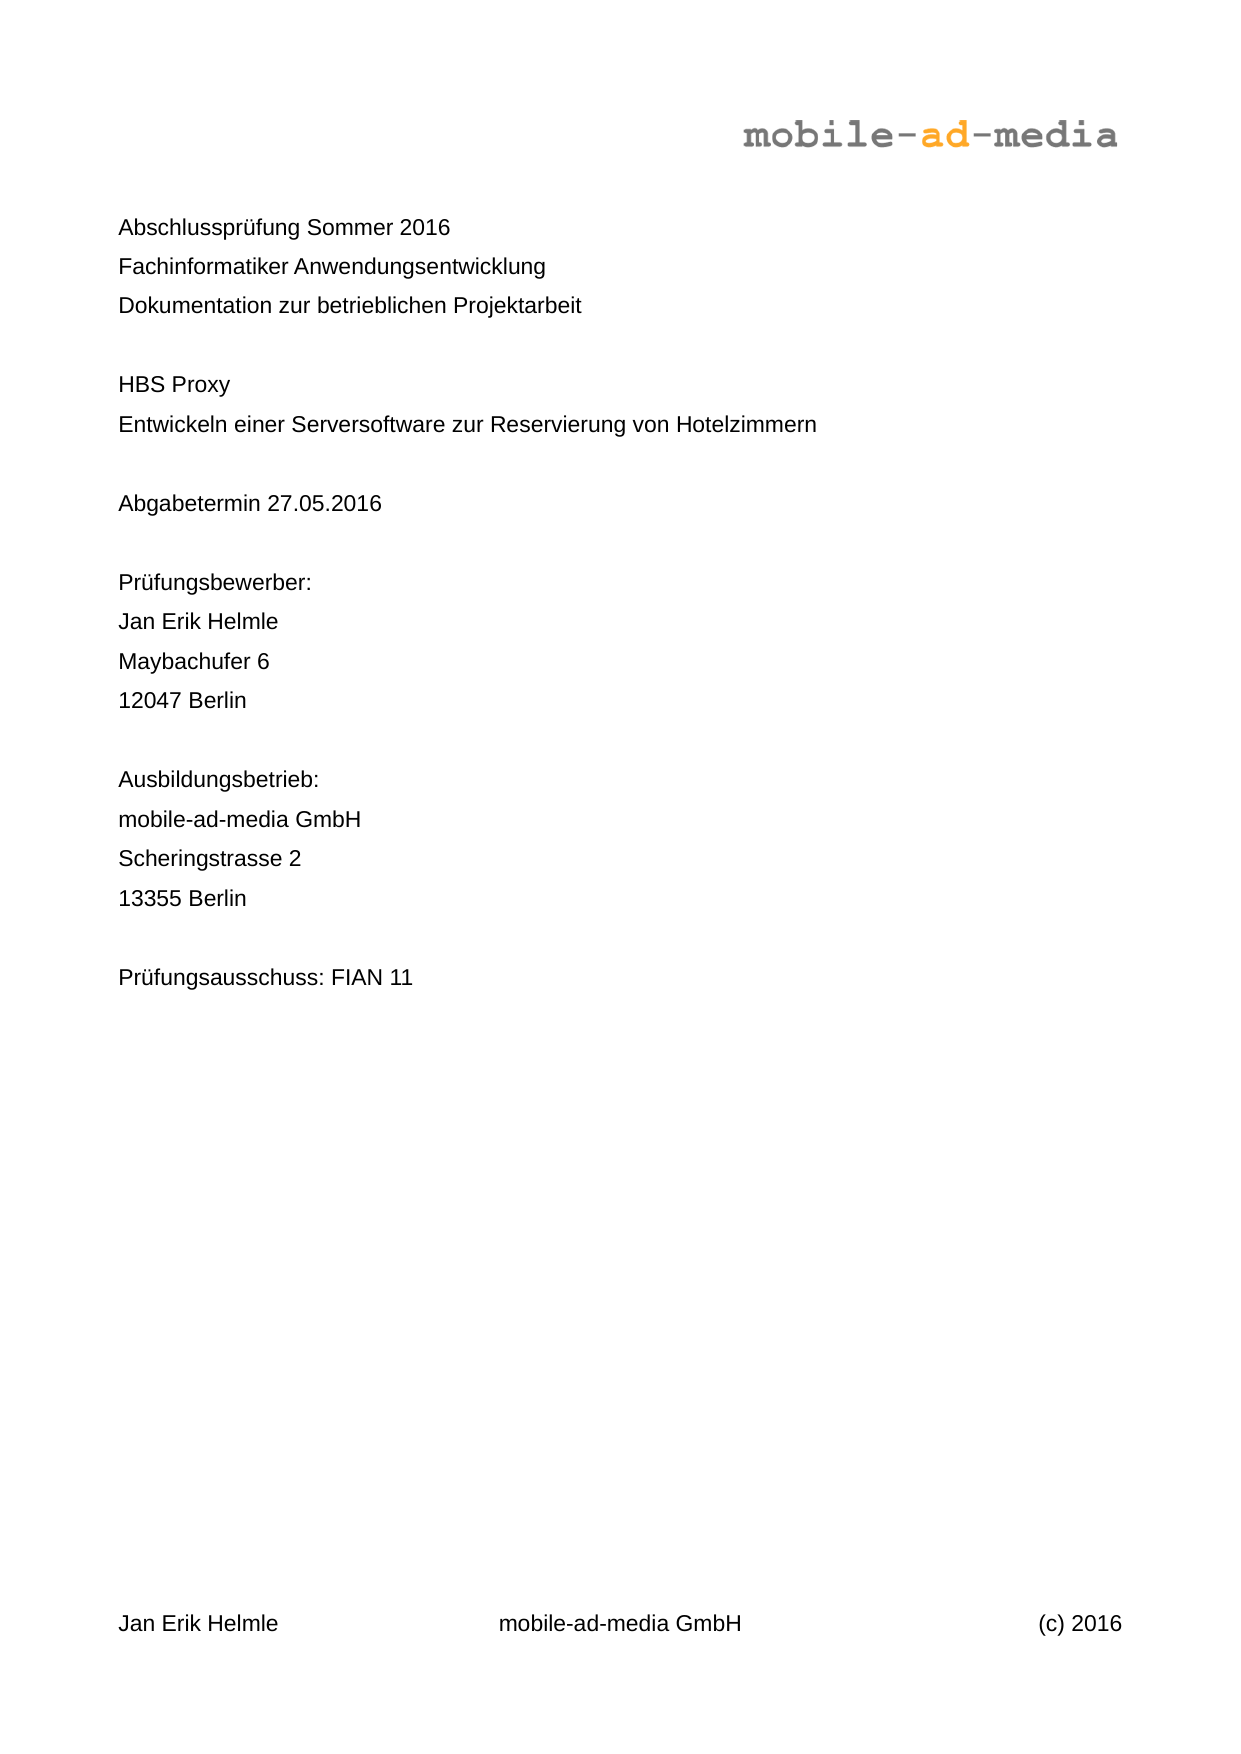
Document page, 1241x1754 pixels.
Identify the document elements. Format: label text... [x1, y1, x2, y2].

text Prüfungsausschuss: FIAN 11 [118, 963, 1122, 990]
text HBS Proxy [118, 371, 1122, 398]
text Scheringstrasse 2 [118, 845, 1122, 871]
text Maybachufer 6 [118, 648, 1122, 674]
text Abschlussprüfung Sommer 2016 [118, 213, 1122, 240]
text Jan Erik Helmle [118, 608, 1122, 634]
text mobile-ad-media GmbH [118, 806, 1122, 832]
text Entwickeln einer Serversoftware zur Reservierung von Hotelzimmern [118, 411, 1122, 437]
text 13355 Berlin [118, 884, 1122, 911]
text 12047 Berlin [118, 687, 1122, 713]
text Abgabetermin 27.05.2016 [118, 490, 1122, 516]
text Dokumentation zur betrieblichen Projektarbeit [118, 292, 1122, 319]
text Prüfungsbewerber: [118, 569, 1122, 595]
picture [743, 110, 1118, 157]
text Ausbildungsbetrieb: [118, 766, 1122, 792]
text Fachinformatiker Anwendungsentwicklung [118, 253, 1122, 279]
